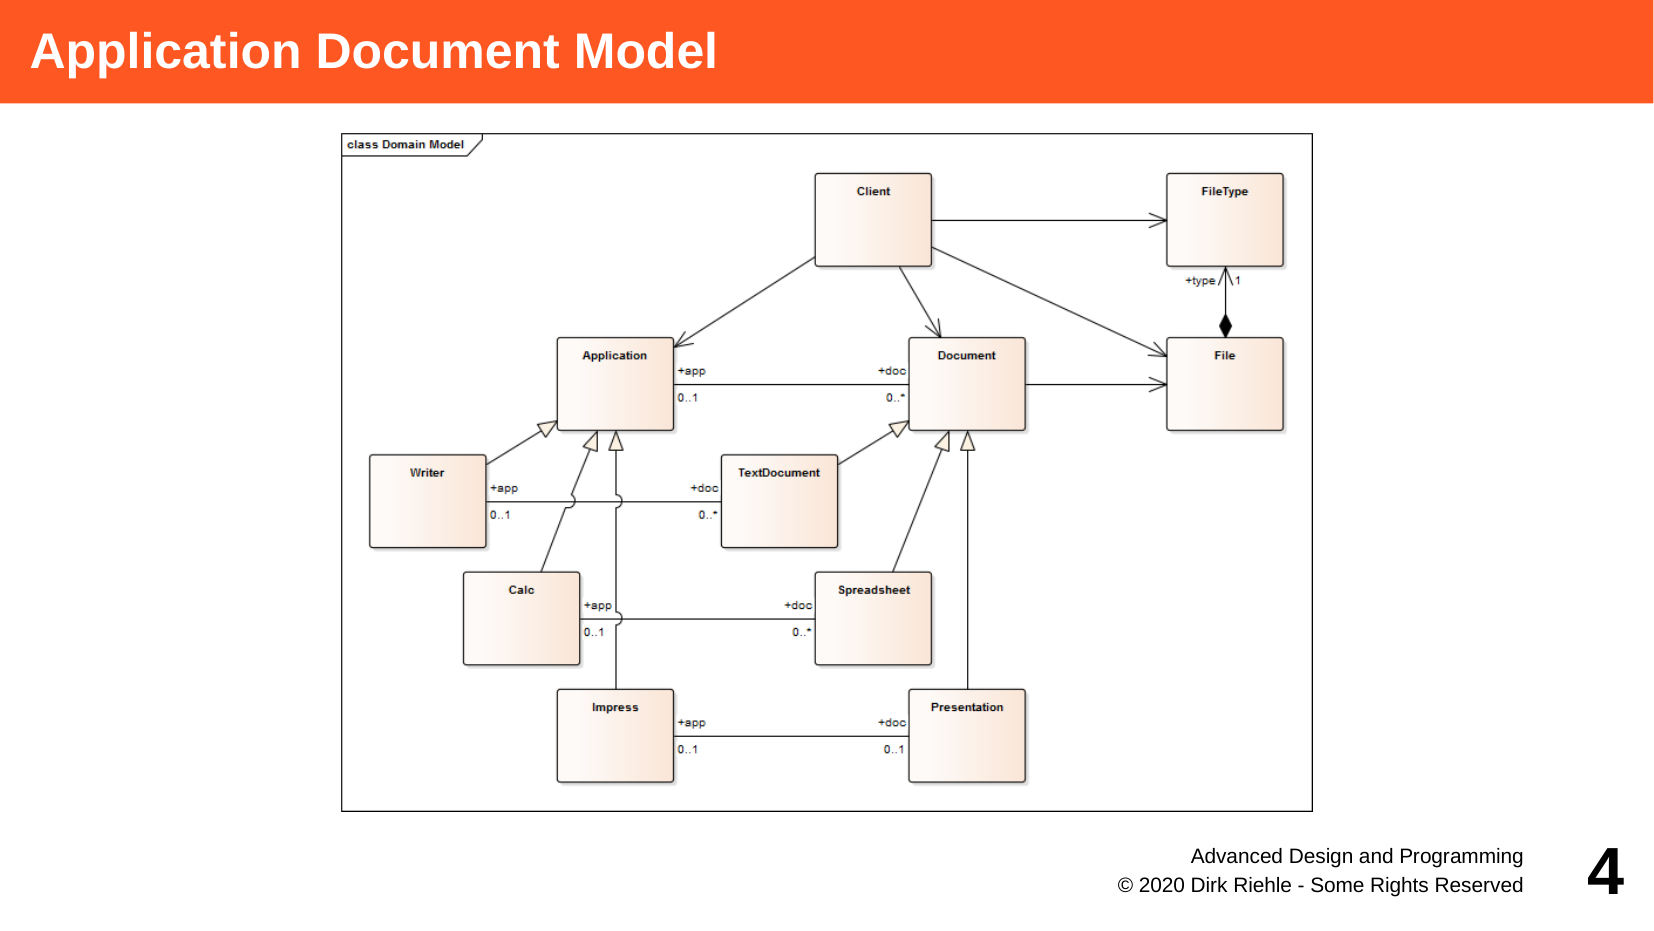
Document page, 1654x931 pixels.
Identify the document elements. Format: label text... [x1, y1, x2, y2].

picture [340, 132, 1313, 813]
title Application Document Model [0, 0, 1654, 104]
